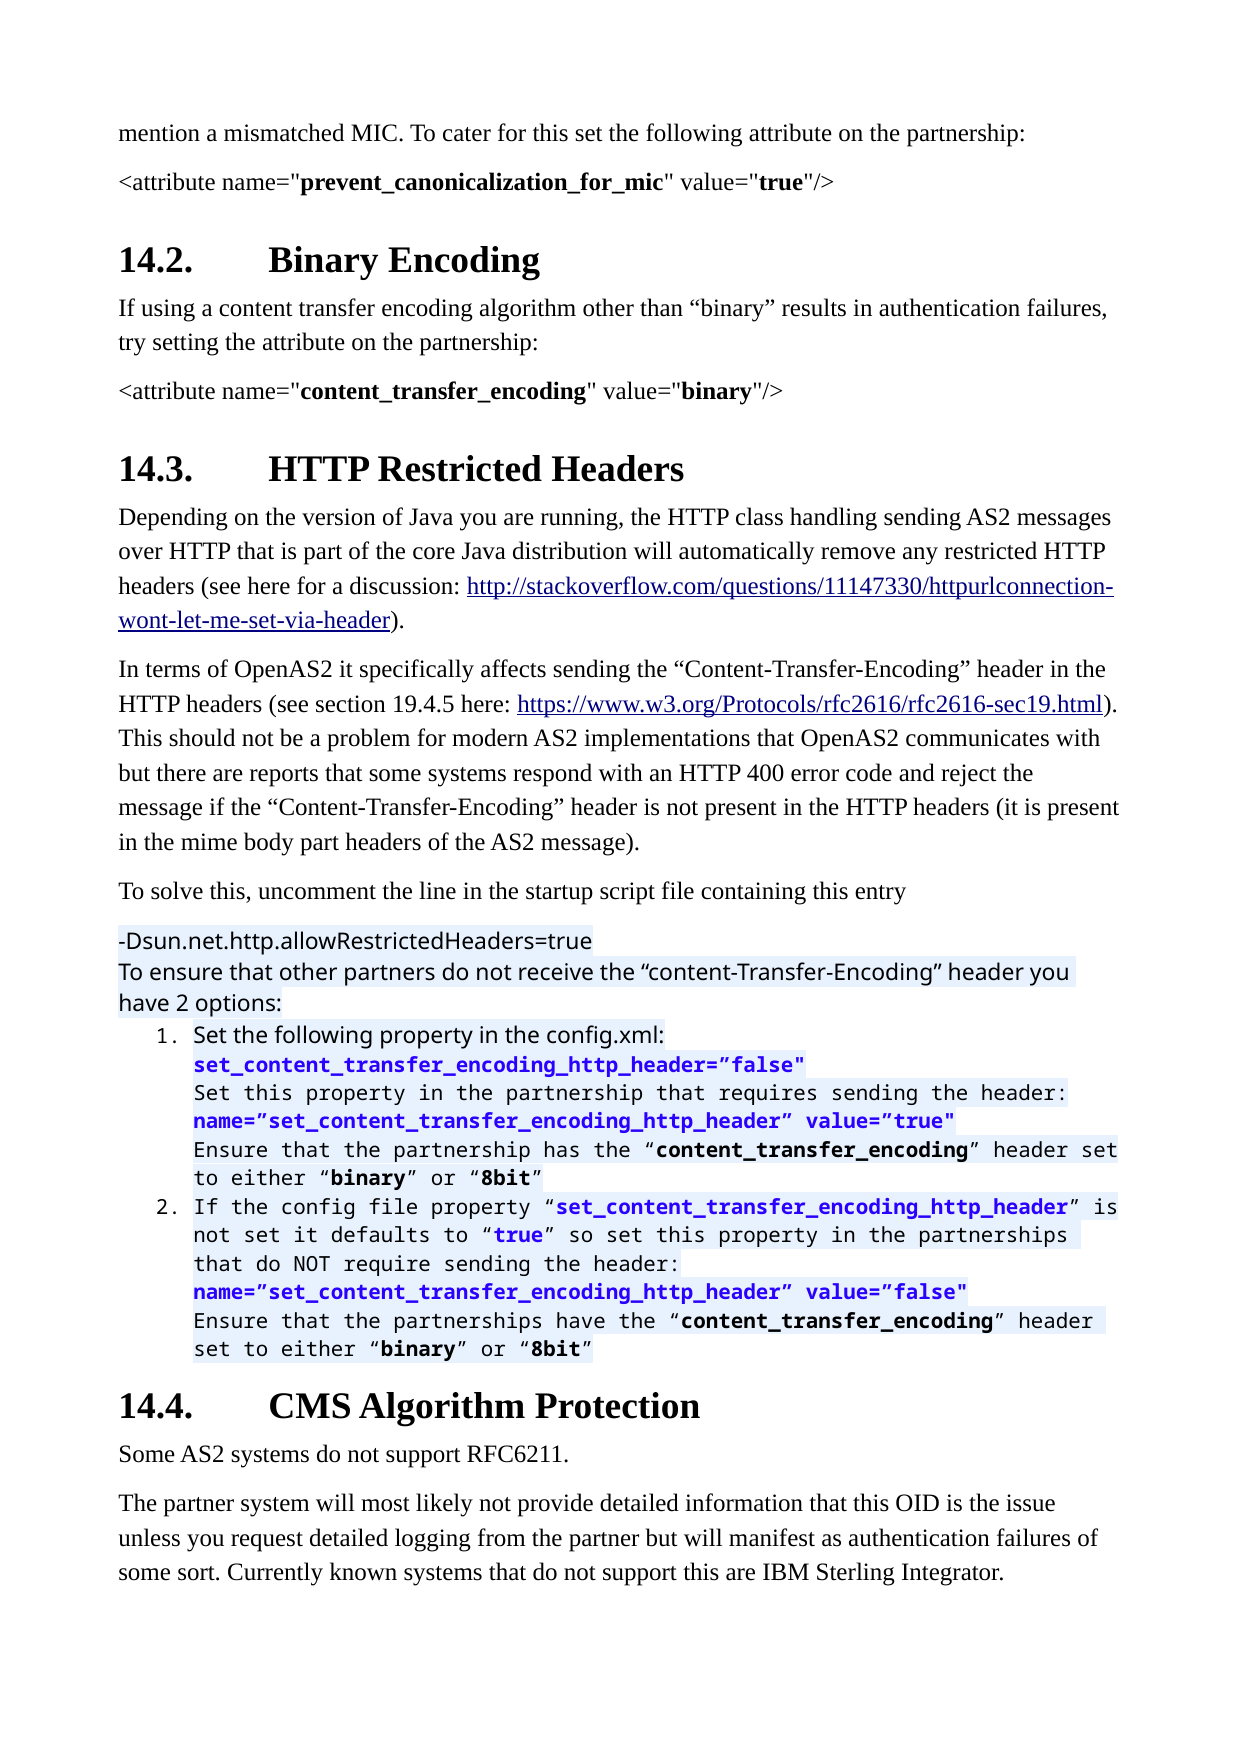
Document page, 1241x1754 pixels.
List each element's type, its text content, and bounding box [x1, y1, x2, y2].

subtitle HTTP Restricted Headers [118, 446, 1122, 489]
text Depending on the version of Java you are running, the HTTP class handling sending AS2 messages over HTTP that is part of the core Java distribution will automatically remove any restricted HTTP headers (see here for a discussion: http://stackoverflow.com/questions/11147330/httpurlconnection-wont-let-me-set-via-header). [118, 502, 1122, 634]
text <attribute name="prevent_canonicalization_for_mic" value="true"/> [118, 167, 1122, 196]
text The partner system will most likely not provide detailed information that this OID is the issue unless you request detailed logging from the partner but will manifest as authentication failures of some sort. Currently known systems that do not support this are IBM Sterling Integrator. [118, 1488, 1122, 1586]
text If using a content transfer encoding algorithm other than “binary” results in authentication failures, try setting the attribute on the partnership: [118, 293, 1122, 356]
text -Dsun.net.http.allowRestrictedHeaders=true [118, 925, 1122, 956]
text Some AS2 systems do not support RFC6211. [118, 1439, 1122, 1468]
text To ensure that other partners do not receive the “content-Transfer-Encoding” header you have 2 options: [118, 956, 1122, 1018]
text To solve this, uncomment the line in the startup script file containing this entry [118, 876, 1122, 904]
subtitle Binary Encoding [118, 237, 1122, 280]
subtitle CMS Algorithm Protection [118, 1383, 1122, 1427]
text mention a mismatched MIC. To cater for this set the following attribute on the partnership: [118, 118, 1122, 147]
text <attribute name="content_transfer_encoding" value="binary"/> [118, 376, 1122, 405]
list Set the following property in the config.xml: set_content_transfer_encoding_http_header=”false" Set this property in the partnership that requires sending the header: name=”set_content_transfer_encoding_http_header” value=”true" Ensure that the partnership has the “content_transfer_encoding” header set to either “binary” or “8bit” [156, 1018, 1122, 1192]
list If the config file property “set_content_transfer_encoding_http_header” is not set it defaults to “true” so set this property in the partnerships that do NOT require sending the header: name=”set_content_transfer_encoding_http_header” value=”false" Ensure that the partnerships have the “content_transfer_encoding” header set to either “binary” or “8bit” [156, 1192, 1122, 1363]
text In terms of OpenAS2 it specifically affects sending the “Content-Transfer-Encoding” header in the HTTP headers (see section 19.4.5 here: https://www.w3.org/Protocols/rfc2616/rfc2616-sec19.html). This should not be a problem for modern AS2 implementations that OpenAS2 communicates with but there are reports that some systems respond with an HTTP 400 error code and reject the message if the “Content-Transfer-Encoding” header is not present in the HTTP headers (it is present in the mime body part headers of the AS2 message). [118, 654, 1122, 855]
